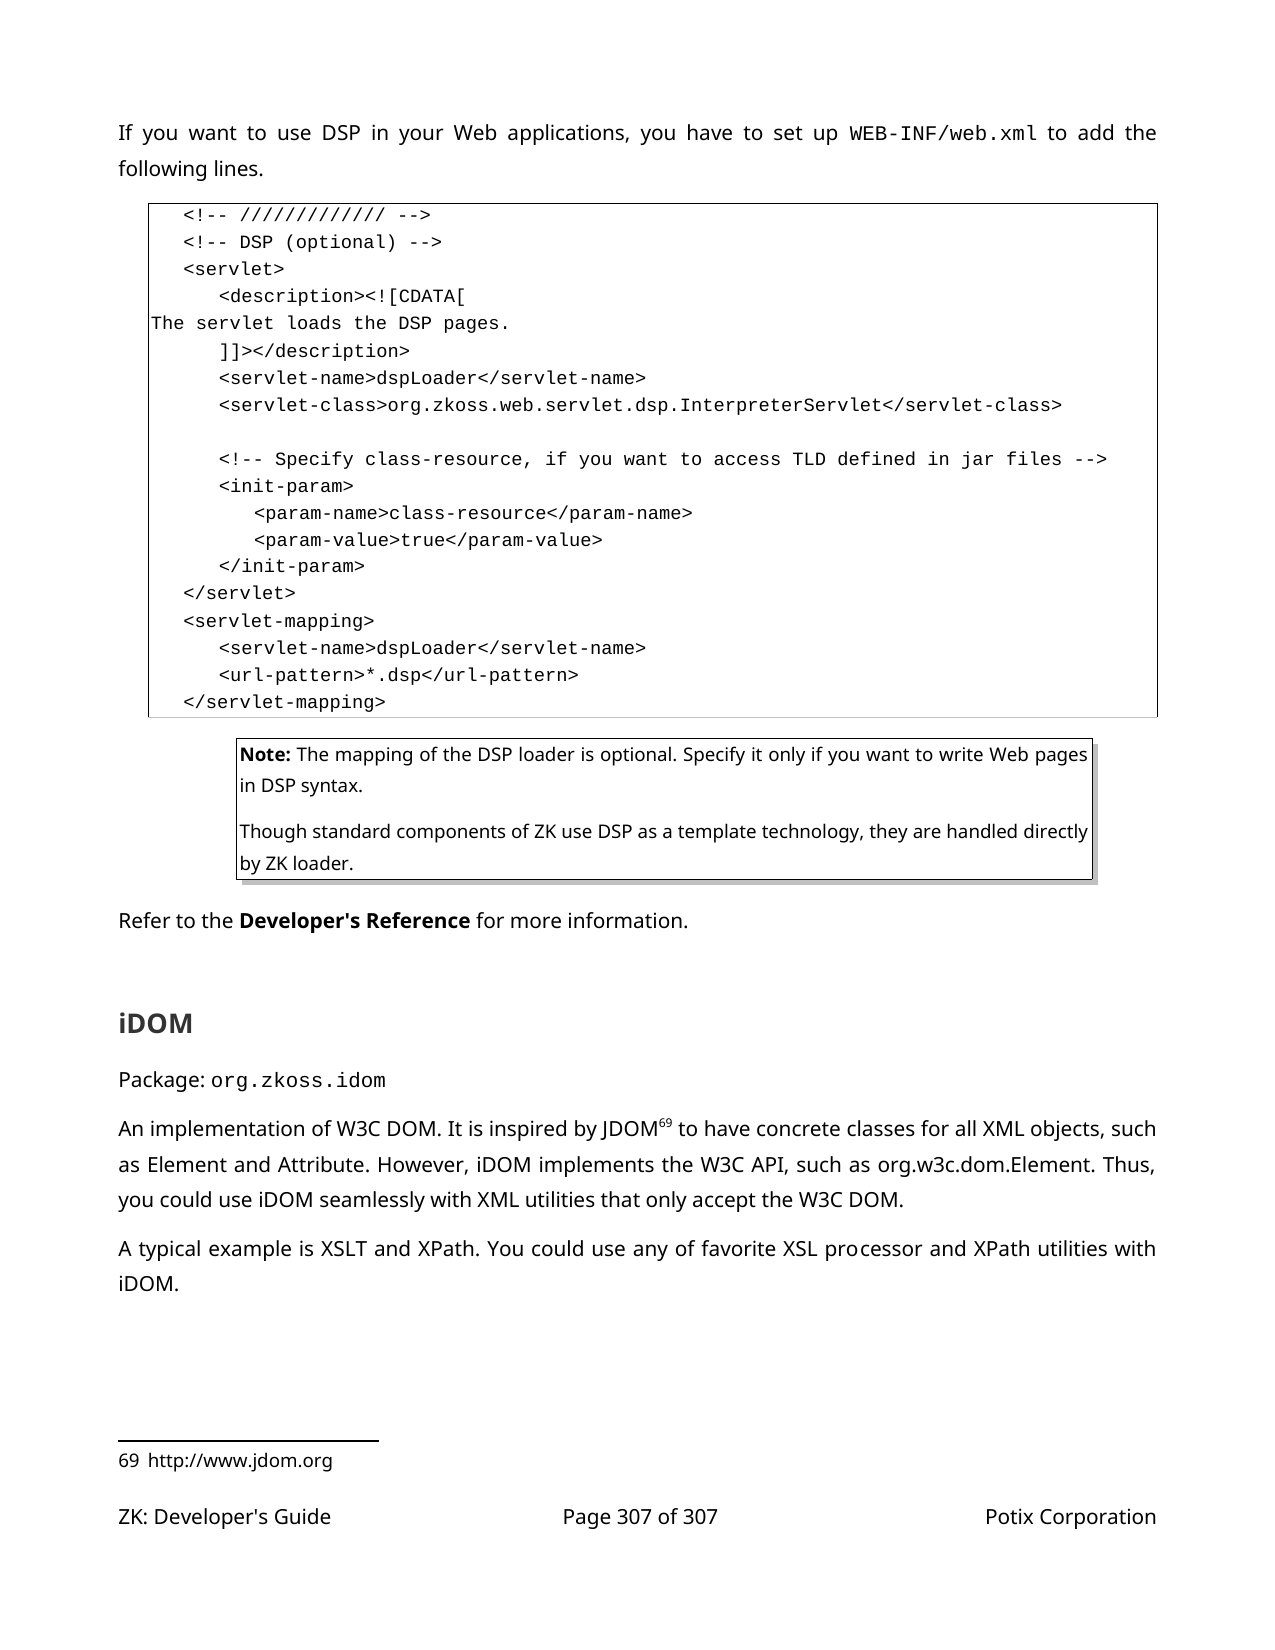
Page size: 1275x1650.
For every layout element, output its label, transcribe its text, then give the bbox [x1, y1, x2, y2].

text <description><![CDATA[ [149, 284, 1157, 308]
text </servlet-mapping> [149, 690, 1157, 717]
text <servlet-mapping> [149, 608, 1157, 633]
text Though standard components of ZK use DSP as a template technology, they are handled directly by ZK loader. [237, 816, 1092, 879]
text <servlet-name>dspLoader</servlet-name> [149, 636, 1157, 660]
text Note: The mapping of the DSP loader is optional. Specify it only if you want to write Web pages in DSP syntax. [237, 739, 1092, 798]
text An implementation of W3C DOM. It is inspired by JDOM to have concrete classes for all XML objects, such as Element and Attribute. However, iDOM implements the W3C API, such as org.w3c.dom.Element. Thus, you could use iDOM seamlessly with XML utilities that only accept the W3C DOM. [118, 1114, 1157, 1213]
text <servlet> [149, 257, 1157, 281]
text <servlet-name>dspLoader</servlet-name> [149, 366, 1157, 390]
text If you want to use DSP in your Web applications, you have to set up WEB-INF/web.xml to add the following lines. [118, 118, 1157, 182]
text Package: org.zkoss.idom [118, 1065, 1157, 1094]
text </servlet> [149, 581, 1157, 606]
text http://www.jdom.org [118, 1447, 1157, 1473]
text <url-pattern>*.dsp</url-pattern> [149, 663, 1157, 687]
text A typical example is XSLT and XPath. You could use any of favorite XSL processor and XPath utilities with iDOM. [118, 1234, 1157, 1297]
subtitle iDOM [118, 1005, 1157, 1042]
text <servlet-class>org.zkoss.web.servlet.dsp.InterpreterServlet</servlet-class> [149, 393, 1157, 417]
text <!-- DSP (optional) --> [149, 230, 1157, 254]
text <init-param> <param-name>class-resource</param-name> <param-value>true</param-value> </init-param> [149, 474, 1157, 578]
text <!-- ///////////// --> [149, 204, 1157, 227]
text Refer to the Developer's Reference for more information. [118, 906, 1157, 934]
text <!-- Specify class-resource, if you want to access TLD defined in jar files --> [149, 447, 1157, 471]
text The servlet loads the DSP pages. [149, 311, 1157, 336]
text ]]></description> [149, 338, 1157, 363]
